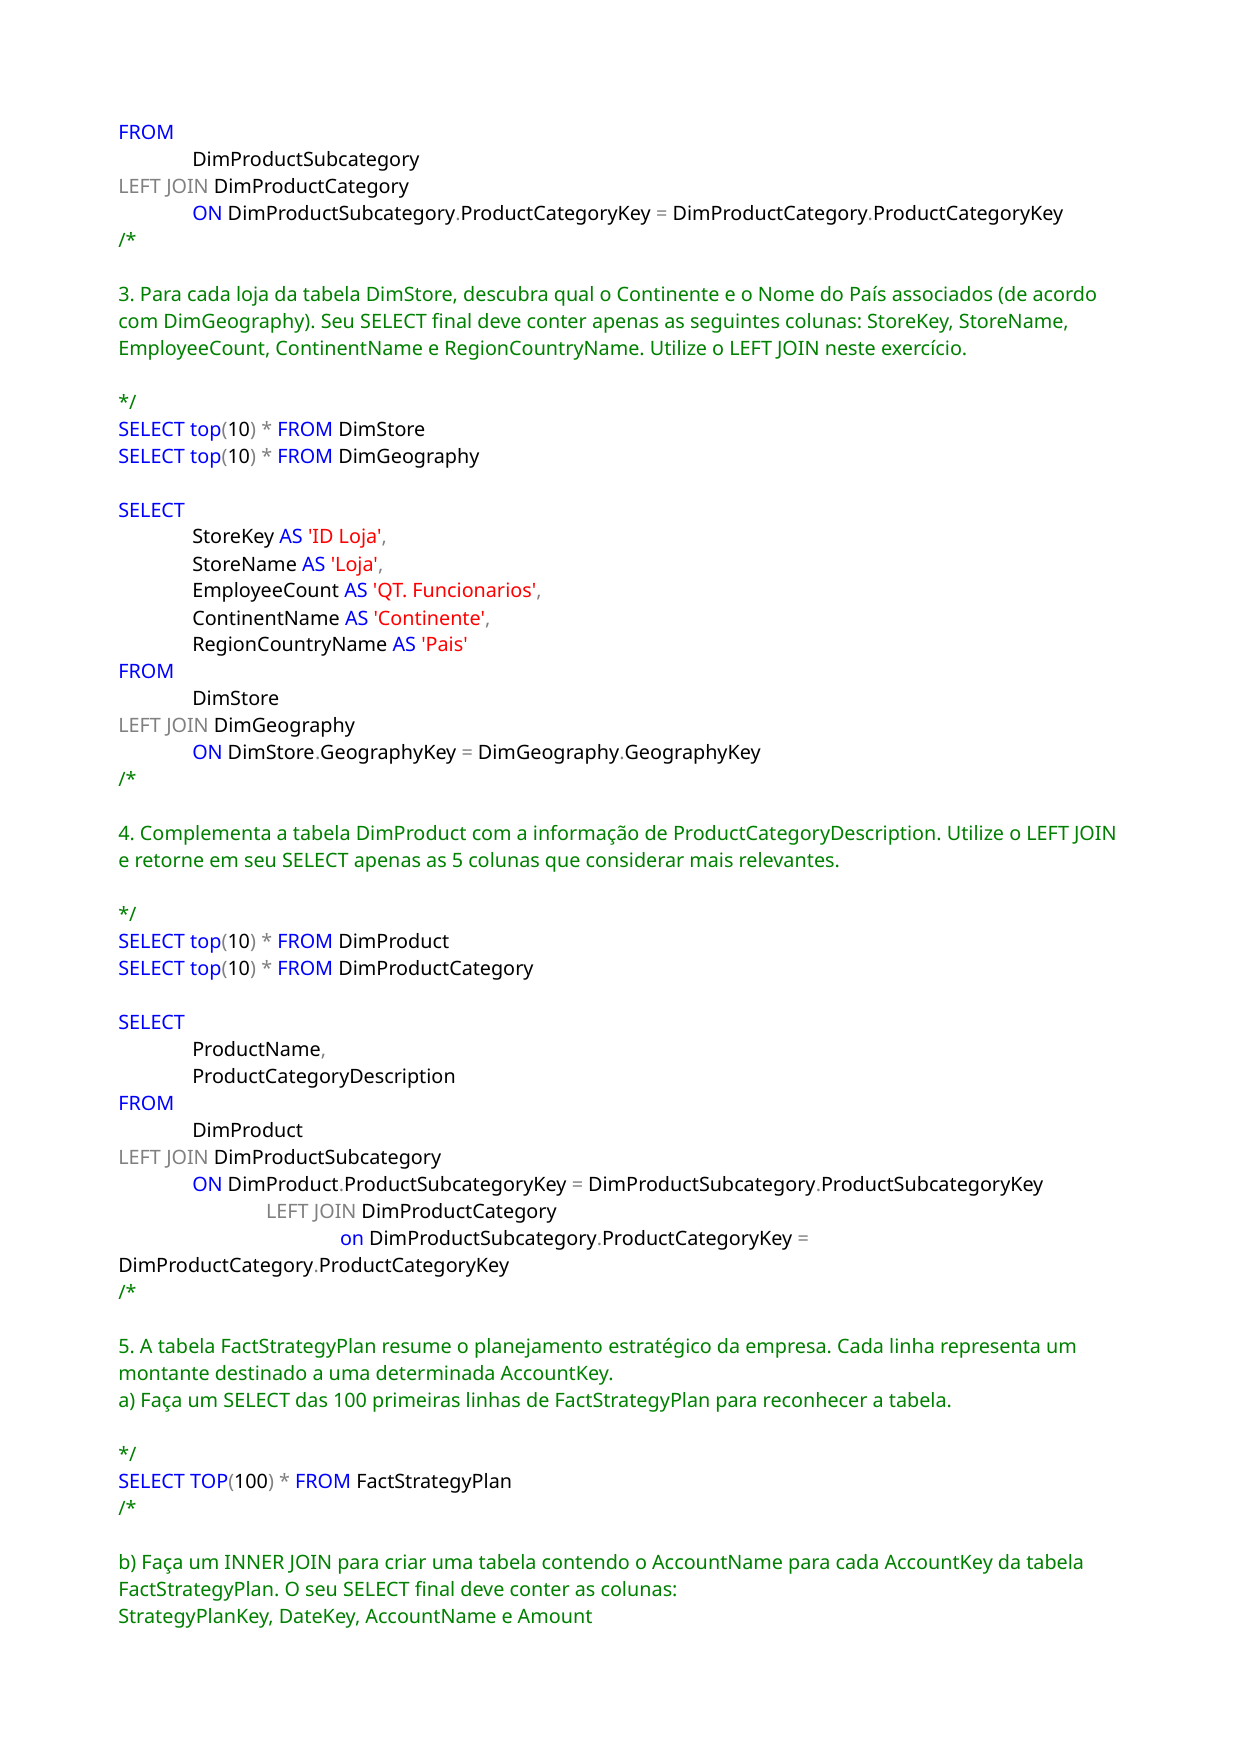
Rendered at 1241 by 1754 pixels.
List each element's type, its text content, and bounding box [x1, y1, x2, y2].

text StoreKey AS 'ID Loja', [118, 523, 1122, 550]
text FROM [118, 1089, 1122, 1116]
text on DimProductSubcategory.ProductCategoryKey = DimProductCategory.ProductCategoryKey [118, 1224, 1122, 1278]
text /* [118, 766, 1122, 793]
text FROM [118, 658, 1122, 685]
text SELECT TOP(100) * FROM FactStrategyPlan [118, 1467, 1122, 1494]
text */ [118, 388, 1122, 415]
text RegionCountryName AS 'Pais' [118, 631, 1122, 658]
text ON DimProductSubcategory.ProductCategoryKey = DimProductCategory.ProductCategoryKey [118, 199, 1122, 226]
text SELECT top(10) * FROM DimProductCategory [118, 954, 1122, 981]
text DimProductSubcategory [118, 145, 1122, 172]
text LEFT JOIN DimGeography [118, 712, 1122, 739]
text 5. A tabela FactStrategyPlan resume o planejamento estratégico da empresa. Cada linha representa um montante destinado a uma determinada AccountKey. [118, 1332, 1122, 1386]
text */ [118, 1440, 1122, 1467]
text SELECT [118, 1008, 1122, 1035]
text DimStore [118, 685, 1122, 712]
text a) Faça um SELECT das 100 primeiras linhas de FactStrategyPlan para reconhecer a tabela. [118, 1386, 1122, 1413]
text EmployeeCount AS 'QT. Funcionarios', [118, 577, 1122, 604]
text StrategyPlanKey, DateKey, AccountName e Amount [118, 1602, 1122, 1629]
text /* [118, 1494, 1122, 1521]
text ProductCategoryDescription [118, 1062, 1122, 1089]
text */ [118, 901, 1122, 927]
text LEFT JOIN DimProductCategory [118, 172, 1122, 199]
text b) Faça um INNER JOIN para criar uma tabela contendo o AccountName para cada AccountKey da tabela FactStrategyPlan. O seu SELECT final deve conter as colunas: [118, 1548, 1122, 1602]
text 4. Complementa a tabela DimProduct com a informação de ProductCategoryDescription. Utilize o LEFT JOIN e retorne em seu SELECT apenas as 5 colunas que considerar mais relevantes. [118, 819, 1122, 873]
text SELECT top(10) * FROM DimProduct [118, 927, 1122, 954]
text StoreName AS 'Loja', [118, 550, 1122, 577]
text ON DimStore.GeographyKey = DimGeography.GeographyKey [118, 739, 1122, 766]
text /* [118, 1278, 1122, 1305]
text LEFT JOIN DimProductCategory [118, 1197, 1122, 1224]
text SELECT top(10) * FROM DimStore [118, 415, 1122, 442]
text ON DimProduct.ProductSubcategoryKey = DimProductSubcategory.ProductSubcategoryKey [118, 1170, 1122, 1197]
text DimProduct [118, 1116, 1122, 1143]
text ContinentName AS 'Continente', [118, 604, 1122, 631]
text SELECT [118, 496, 1122, 523]
text 3. Para cada loja da tabela DimStore, descubra qual o Continente e o Nome do País associados (de acordo com DimGeography). Seu SELECT final deve conter apenas as seguintes colunas: StoreKey, StoreName, EmployeeCount, ContinentName e RegionCountryName. Utilize o LEFT JOIN neste exercício. [118, 280, 1122, 361]
text /* [118, 226, 1122, 253]
text LEFT JOIN DimProductSubcategory [118, 1143, 1122, 1170]
text FROM [118, 118, 1122, 145]
text SELECT top(10) * FROM DimGeography [118, 442, 1122, 469]
text ProductName, [118, 1035, 1122, 1062]
